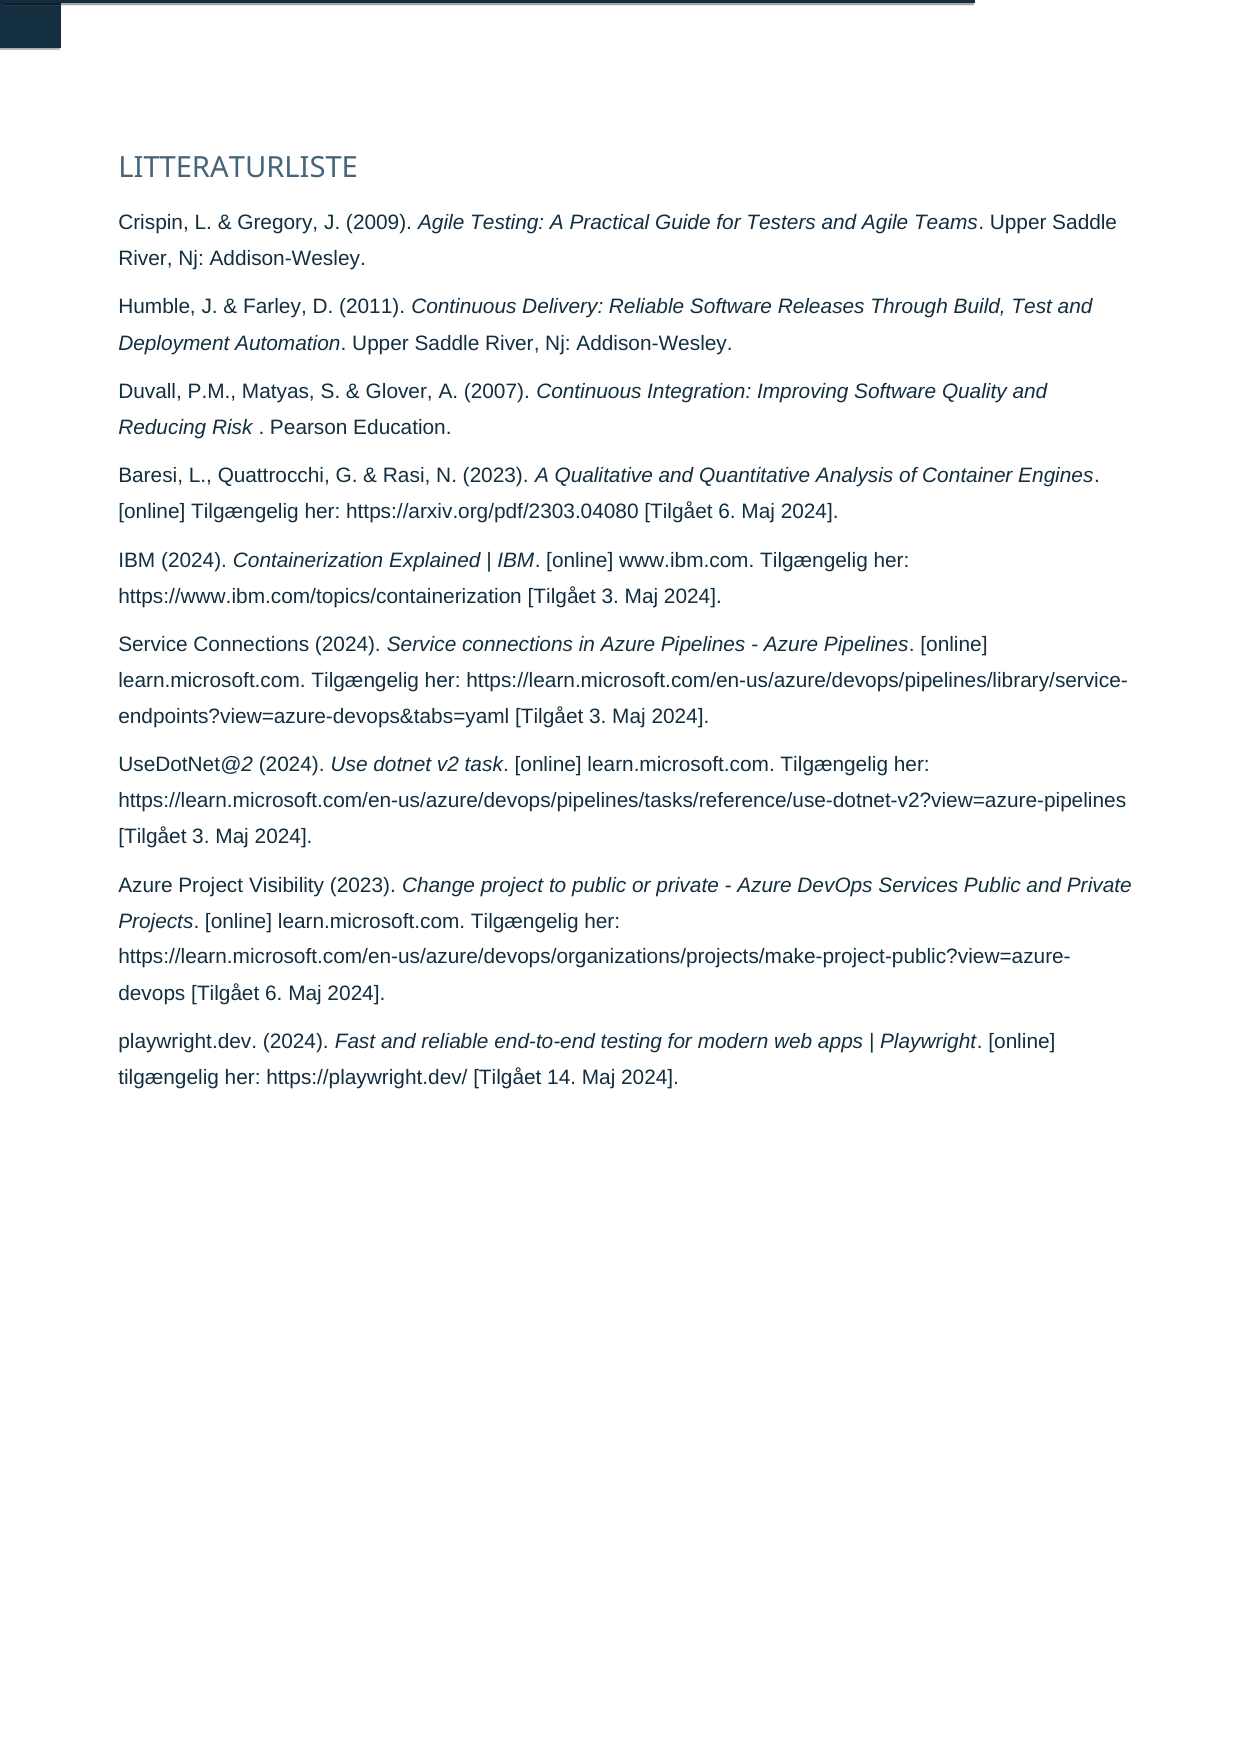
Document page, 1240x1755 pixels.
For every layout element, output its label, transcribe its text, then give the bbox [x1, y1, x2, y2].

text IBM (2024). Containerization Explained | IBM. [online] www.ibm.com. Tilgængelig her: https://www.ibm.com/topics/containerization [Tilgået 3. Maj 2024]. [118, 547, 1137, 607]
text playwright.dev. (2024). Fast and reliable end-to-end testing for modern web apps | Playwright. [online] tilgængelig her: https://playwright.dev/ [Tilgået 14. Maj 2024]. [118, 1029, 1137, 1089]
text Azure Project Visibility (2023). Change project to public or private - Azure DevOps Services Public and Private Projects. [online] learn.microsoft.com. Tilgængelig her: https://learn.microsoft.com/en-us/azure/devops/organizations/projects/make-project-public?view=azure-devops [Tilgået 6. Maj 2024]. [118, 872, 1137, 1004]
text Humble, J. & Farley, D. (2011). Continuous Delivery: Reliable Software Releases Through Build, Test and Deployment Automation. Upper Saddle River, Nj: Addison-Wesley. [118, 294, 1137, 354]
text UseDotNet@2 (2024). Use dotnet v2 task. [online] learn.microsoft.com. Tilgængelig her: https://learn.microsoft.com/en-us/azure/devops/pipelines/tasks/reference/use-dotnet-v2?view=azure-pipelines [Tilgået 3. Maj 2024]. [118, 752, 1137, 848]
subtitle Litteraturliste [118, 146, 1137, 186]
text Duvall, P.M., Matyas, S. & Glover, A. (2007). Continuous Integration: Improving Software Quality and Reducing Risk . Pearson Education. [118, 379, 1137, 439]
text Baresi, L., Quattrocchi, G. & Rasi, N. (2023). A Qualitative and Quantitative Analysis of Container Engines. [online] Tilgængelig her: https://arxiv.org/pdf/2303.04080 [Tilgået 6. Maj 2024]. [118, 463, 1137, 523]
text Crispin, L. & Gregory, J. (2009). Agile Testing: A Practical Guide for Testers and Agile Teams. Upper Saddle River, Nj: Addison-Wesley. [118, 210, 1137, 270]
text Service Connections (2024). Service connections in Azure Pipelines - Azure Pipelines. [online] learn.microsoft.com. Tilgængelig her: https://learn.microsoft.com/en-us/azure/devops/pipelines/library/service-endpoints?view=azure-devops&tabs=yaml [Tilgået 3. Maj 2024]. [118, 632, 1137, 728]
